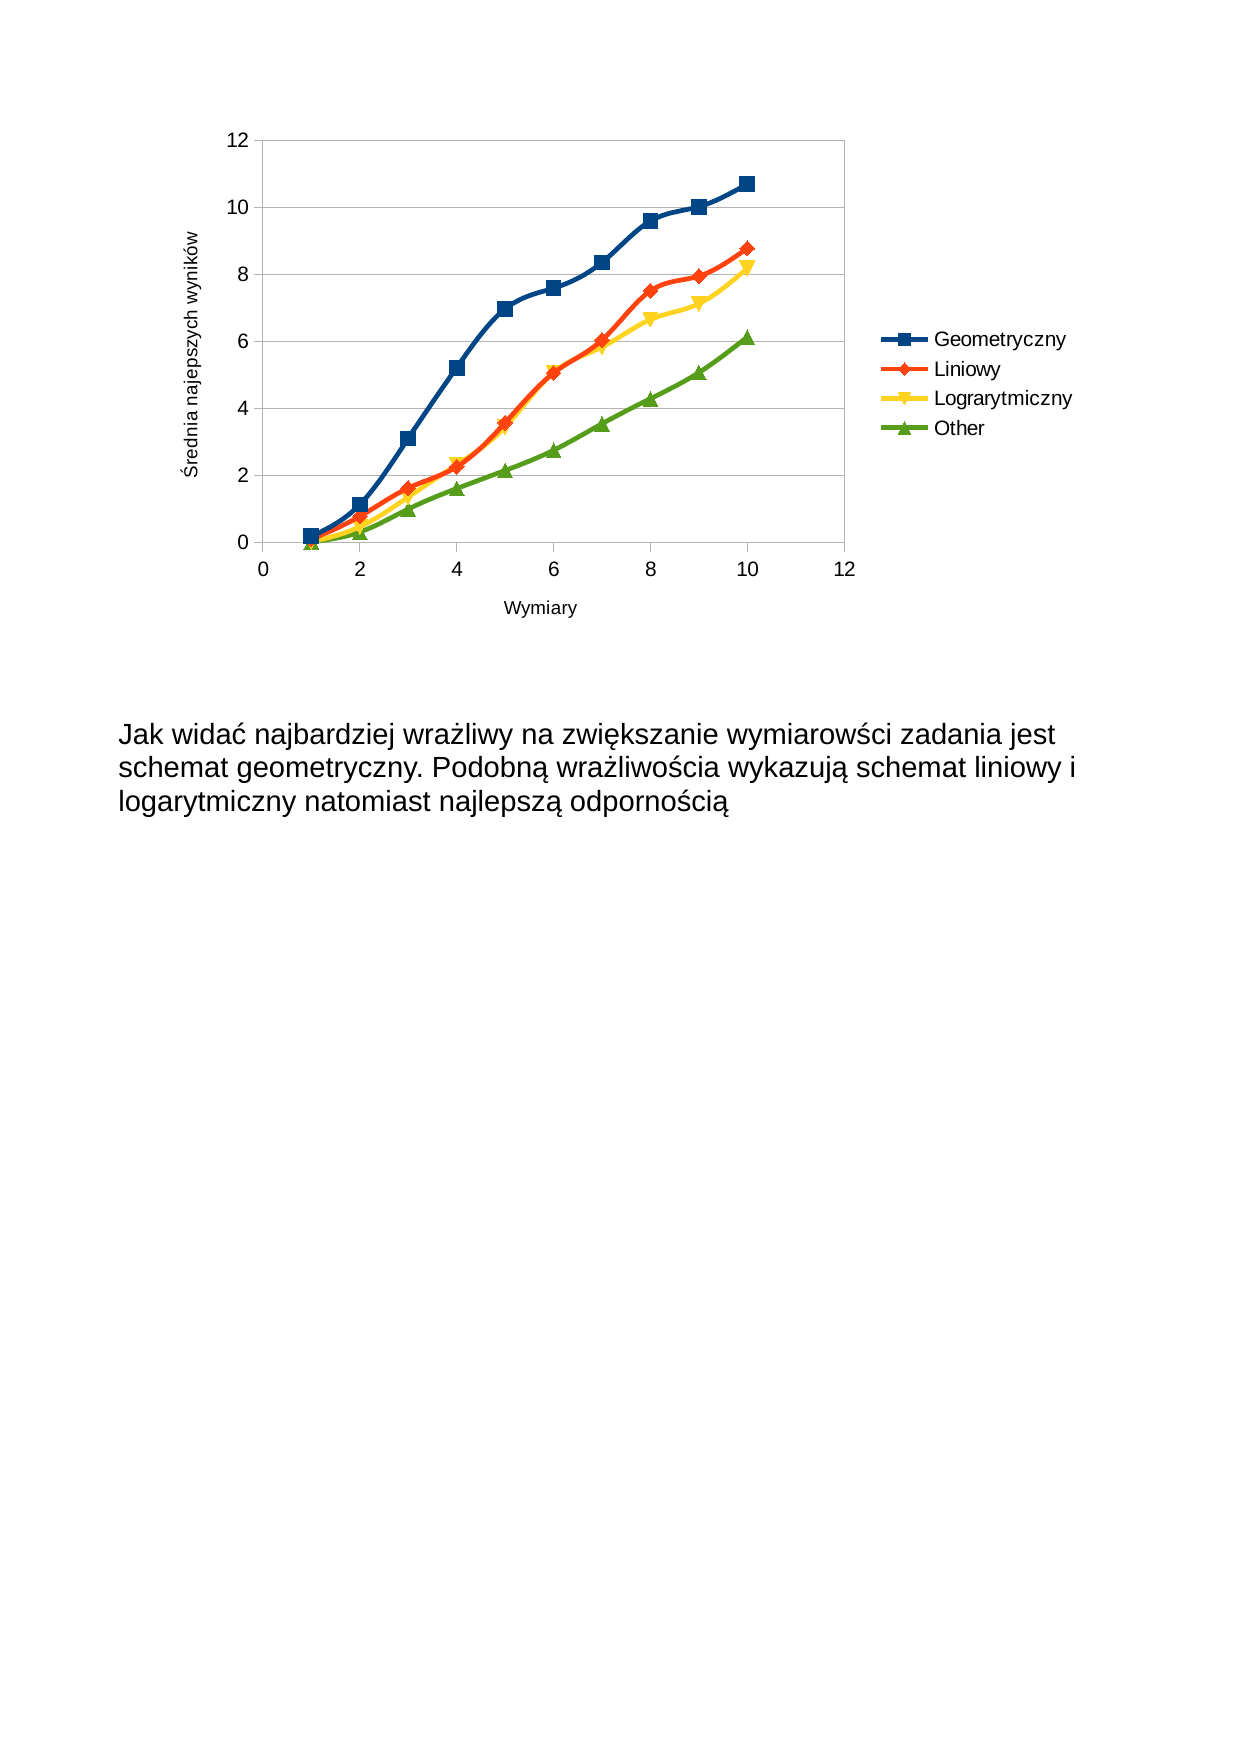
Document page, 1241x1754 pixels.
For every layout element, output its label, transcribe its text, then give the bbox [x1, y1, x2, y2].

text Jak widać najbardziej wrażliwy na zwiększanie wymiarowści zadania jest schemat geometryczny. Podobną wrażliwościa wykazują schemat liniowy i logarytmiczny natomiast najlepszą odpornością [118, 717, 1122, 817]
